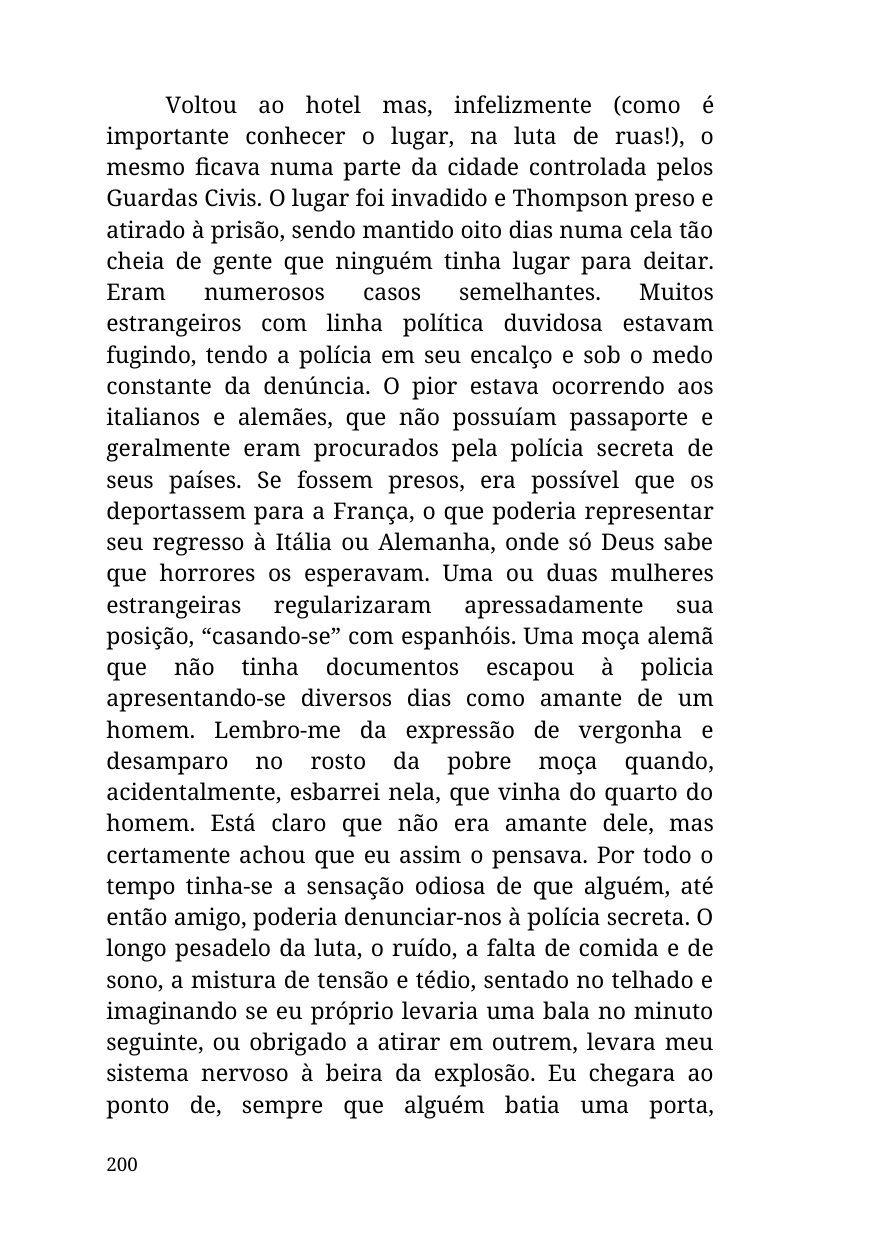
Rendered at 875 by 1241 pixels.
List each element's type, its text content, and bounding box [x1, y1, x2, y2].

text Voltou ao hotel mas, infelizmente (como é importante conhecer o lugar, na luta de ruas!), o mesmo ficava numa parte da cidade controlada pelos Guardas Civis. O lugar foi invadido e Thompson preso e atirado à prisão, sendo mantido oito dias numa cela tão cheia de gente que ninguém tinha lugar para deitar. Eram numerosos casos semelhantes. Muitos estrangeiros com linha política duvidosa estavam fugindo, tendo a polícia em seu encalço e sob o medo constante da denúncia. O pior estava ocorrendo aos italianos e alemães, que não possuíam passaporte e geralmente eram procurados pela polícia secreta de seus países. Se fossem presos, era possível que os deportassem para a França, o que poderia representar seu regresso à Itália ou Alemanha, onde só Deus sabe que horrores os esperavam. Uma ou duas mulheres estrangeiras regularizaram apressadamente sua posição, “casando-se” com espanhóis. Uma moça alemã que não tinha documentos escapou à policia apresentando-se diversos dias como amante de um homem. Lembro-me da expressão de vergonha e desamparo no rosto da pobre moça quando, acidentalmente, esbarrei nela, que vinha do quarto do homem. Está claro que não era amante dele, mas certamente achou que eu assim o pensava. Por todo o tempo tinha-se a sensação odiosa de que alguém, até então amigo, poderia denunciar-nos à polícia secreta. O longo pesadelo da luta, o ruído, a falta de comida e de sono, a mistura de tensão e tédio, sentado no telhado e imaginando se eu próprio levaria uma bala no minuto seguinte, ou obrigado a atirar em outrem, levara meu sistema nervoso à beira da explosão. Eu chegara ao ponto de, sempre que alguém batia uma porta, [106, 88, 714, 1120]
